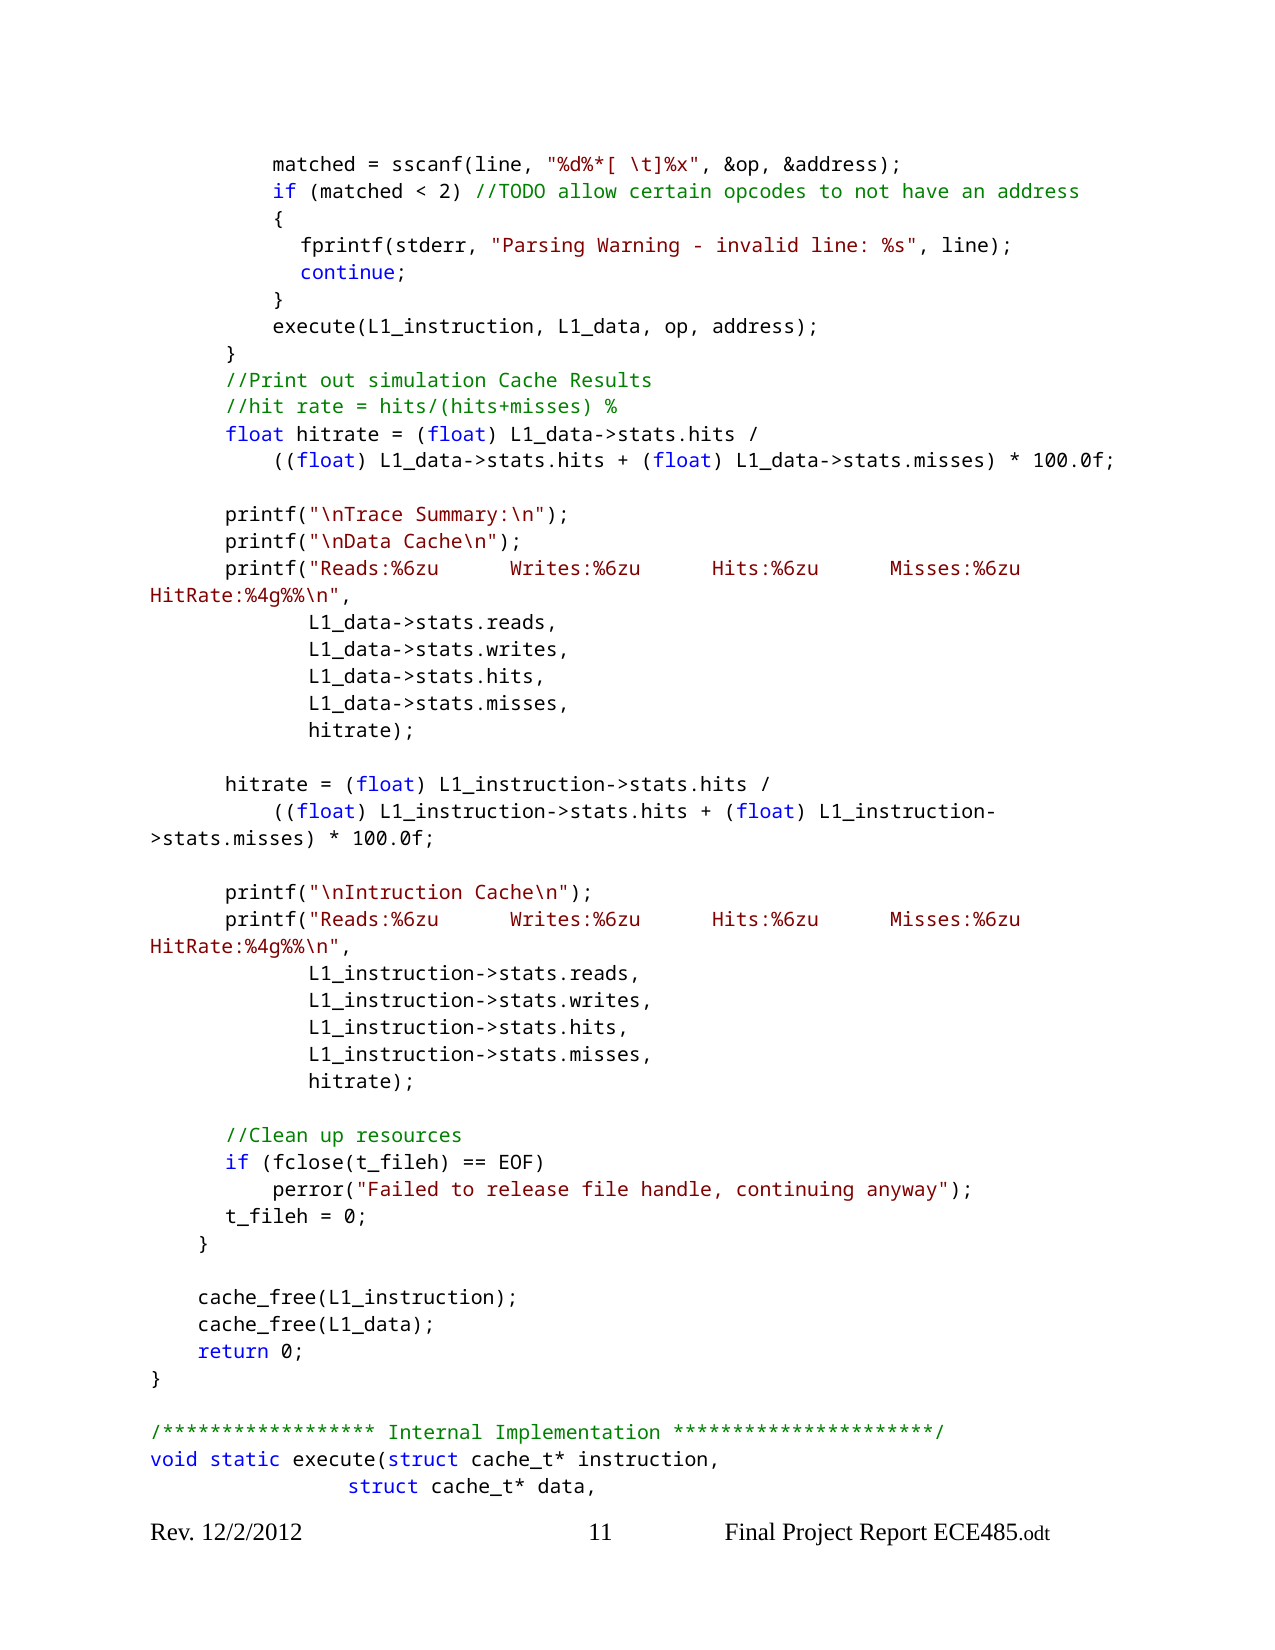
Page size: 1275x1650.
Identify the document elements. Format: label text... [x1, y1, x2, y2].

text if (matched < 2) //TODO allow certain opcodes to not have an address [150, 177, 1125, 204]
text ((float) L1_data->stats.hits + (float) L1_data->stats.misses) * 100.0f; [150, 447, 1125, 474]
text L1_data->stats.hits, [150, 663, 1125, 689]
text printf("\nIntruction Cache\n"); [150, 878, 1125, 905]
text printf("\nTrace Summary:\n"); [150, 501, 1125, 528]
text ((float) L1_instruction->stats.hits + (float) L1_instruction->stats.misses) * 100.0f; [150, 797, 1125, 851]
text //Print out simulation Cache Results [150, 366, 1125, 393]
text cache_free(L1_data); [150, 1310, 1125, 1337]
text matched = sscanf(line, "%d%*[ \t]%x", &op, &address); [150, 150, 1125, 177]
text } [150, 285, 1125, 312]
text //hit rate = hits/(hits+misses) % [150, 393, 1125, 420]
text float hitrate = (float) L1_data->stats.hits / [150, 420, 1125, 447]
text cache_free(L1_instruction); [150, 1283, 1125, 1310]
text } [150, 339, 1125, 366]
text fprintf(stderr, "Parsing Warning - invalid line: %s", line); [150, 231, 1125, 258]
text L1_data->stats.misses, [150, 689, 1125, 717]
text return 0; [150, 1337, 1125, 1364]
text execute(L1_instruction, L1_data, op, address); [150, 312, 1125, 339]
text L1_instruction->stats.misses, [150, 1040, 1125, 1067]
text hitrate); [150, 717, 1125, 743]
text t_fileh = 0; [150, 1202, 1125, 1229]
text printf("Reads:%6zu Writes:%6zu Hits:%6zu Misses:%6zu HitRate:%4g%%\n", [150, 555, 1125, 609]
text L1_data->stats.reads, [150, 609, 1125, 636]
text L1_instruction->stats.writes, [150, 986, 1125, 1013]
text printf("\nData Cache\n"); [150, 528, 1125, 555]
text L1_instruction->stats.reads, [150, 959, 1125, 986]
text } [150, 1229, 1125, 1256]
text /****************** Internal Implementation **********************/ [150, 1418, 1125, 1445]
text { [150, 204, 1125, 231]
text } [150, 1364, 1125, 1391]
text hitrate); [150, 1067, 1125, 1094]
text if (fclose(t_fileh) == EOF) [150, 1148, 1125, 1175]
text //Clean up resources [150, 1121, 1125, 1148]
text void static execute(struct cache_t* instruction, [150, 1445, 1125, 1472]
text hitrate = (float) L1_instruction->stats.hits / [150, 771, 1125, 797]
text L1_data->stats.writes, [150, 636, 1125, 663]
text struct cache_t* data, [150, 1472, 1125, 1499]
text printf("Reads:%6zu Writes:%6zu Hits:%6zu Misses:%6zu HitRate:%4g%%\n", [150, 905, 1125, 959]
text continue; [150, 258, 1125, 285]
text perror("Failed to release file handle, continuing anyway"); [150, 1175, 1125, 1202]
text L1_instruction->stats.hits, [150, 1013, 1125, 1040]
